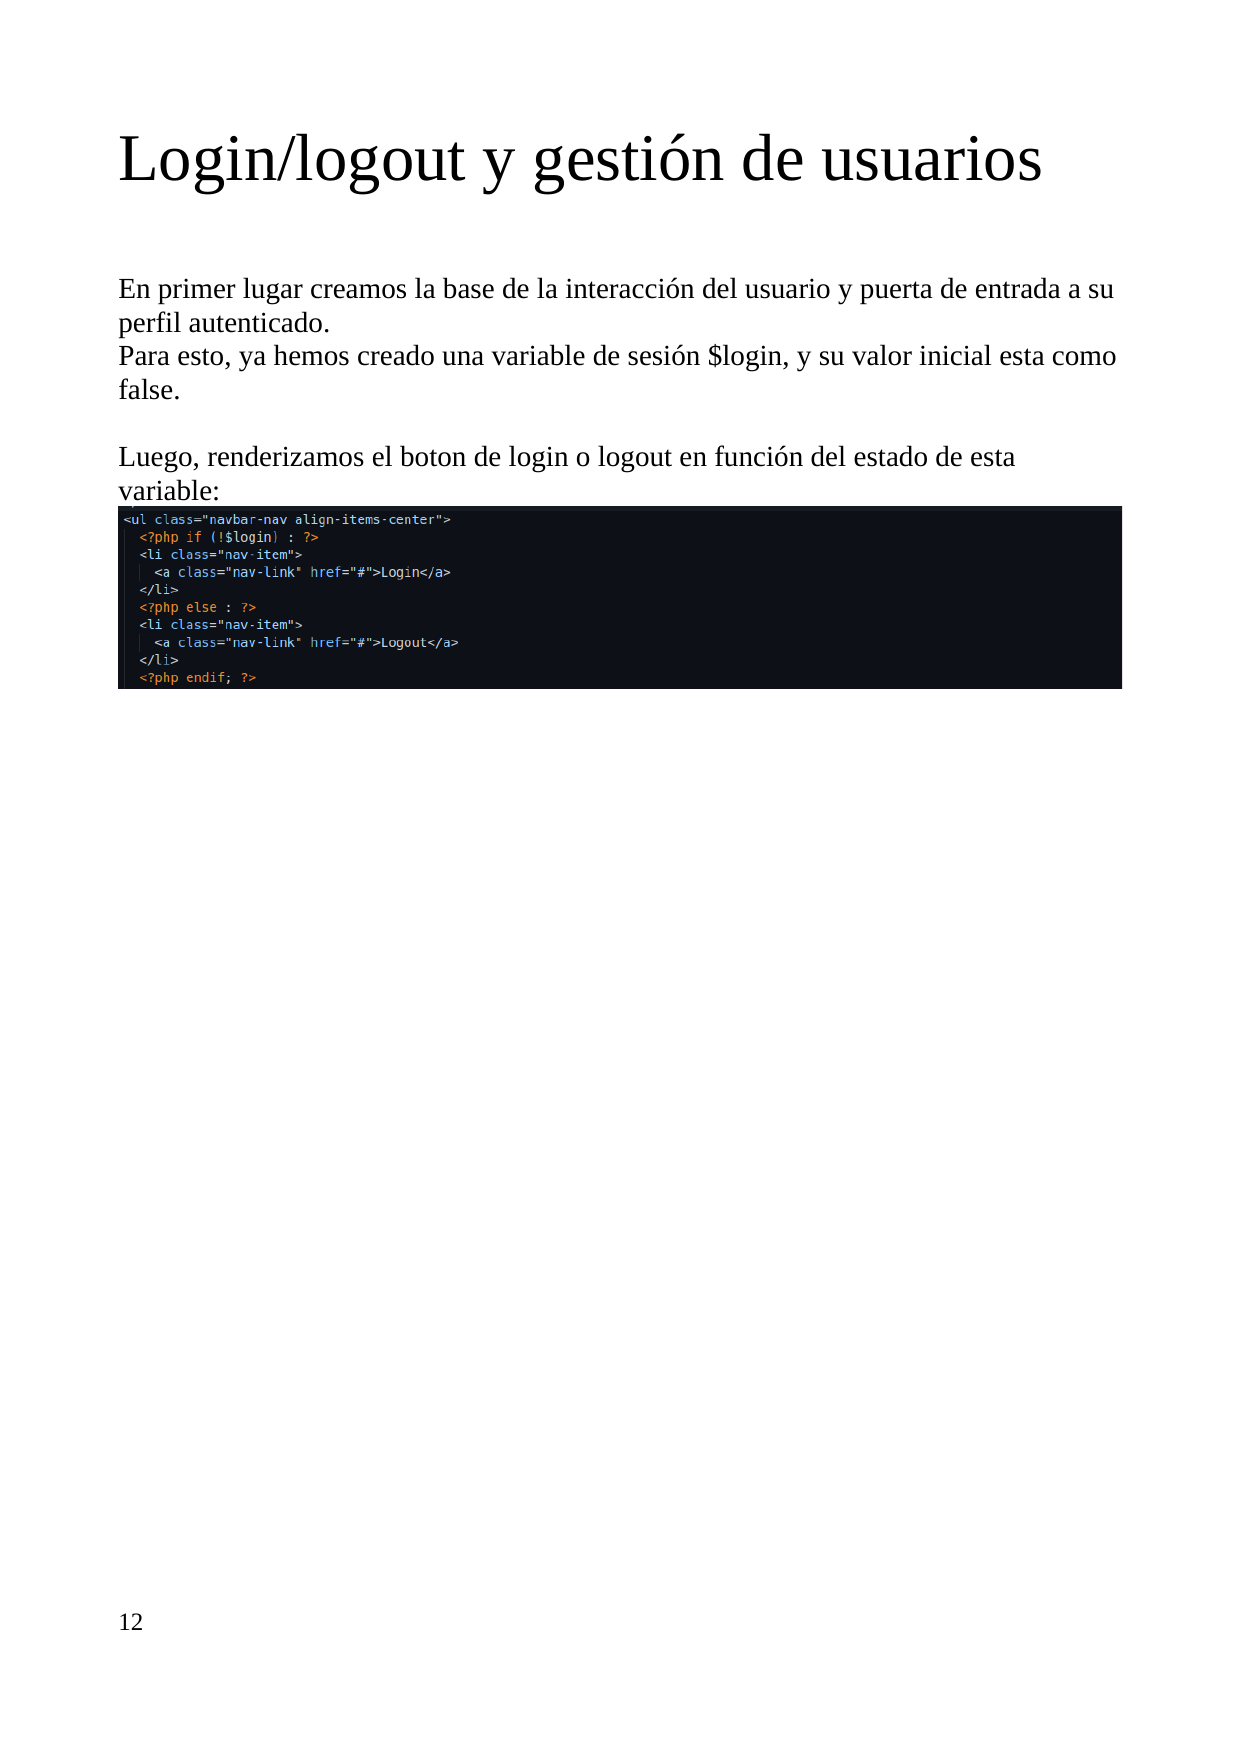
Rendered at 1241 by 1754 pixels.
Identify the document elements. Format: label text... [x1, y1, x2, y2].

picture [118, 506, 1123, 689]
text Luego, renderizamos el boton de login o logout en función del estado de esta variable: [118, 439, 1122, 506]
text Para esto, ya hemos creado una variable de sesión $login, y su valor inicial esta como false. [118, 338, 1122, 406]
text En primer lugar creamos la base de la interacción del usuario y puerta de entrada a su perfil autenticado. [118, 271, 1122, 338]
text Login/logout y gestión de usuarios [118, 118, 1122, 195]
